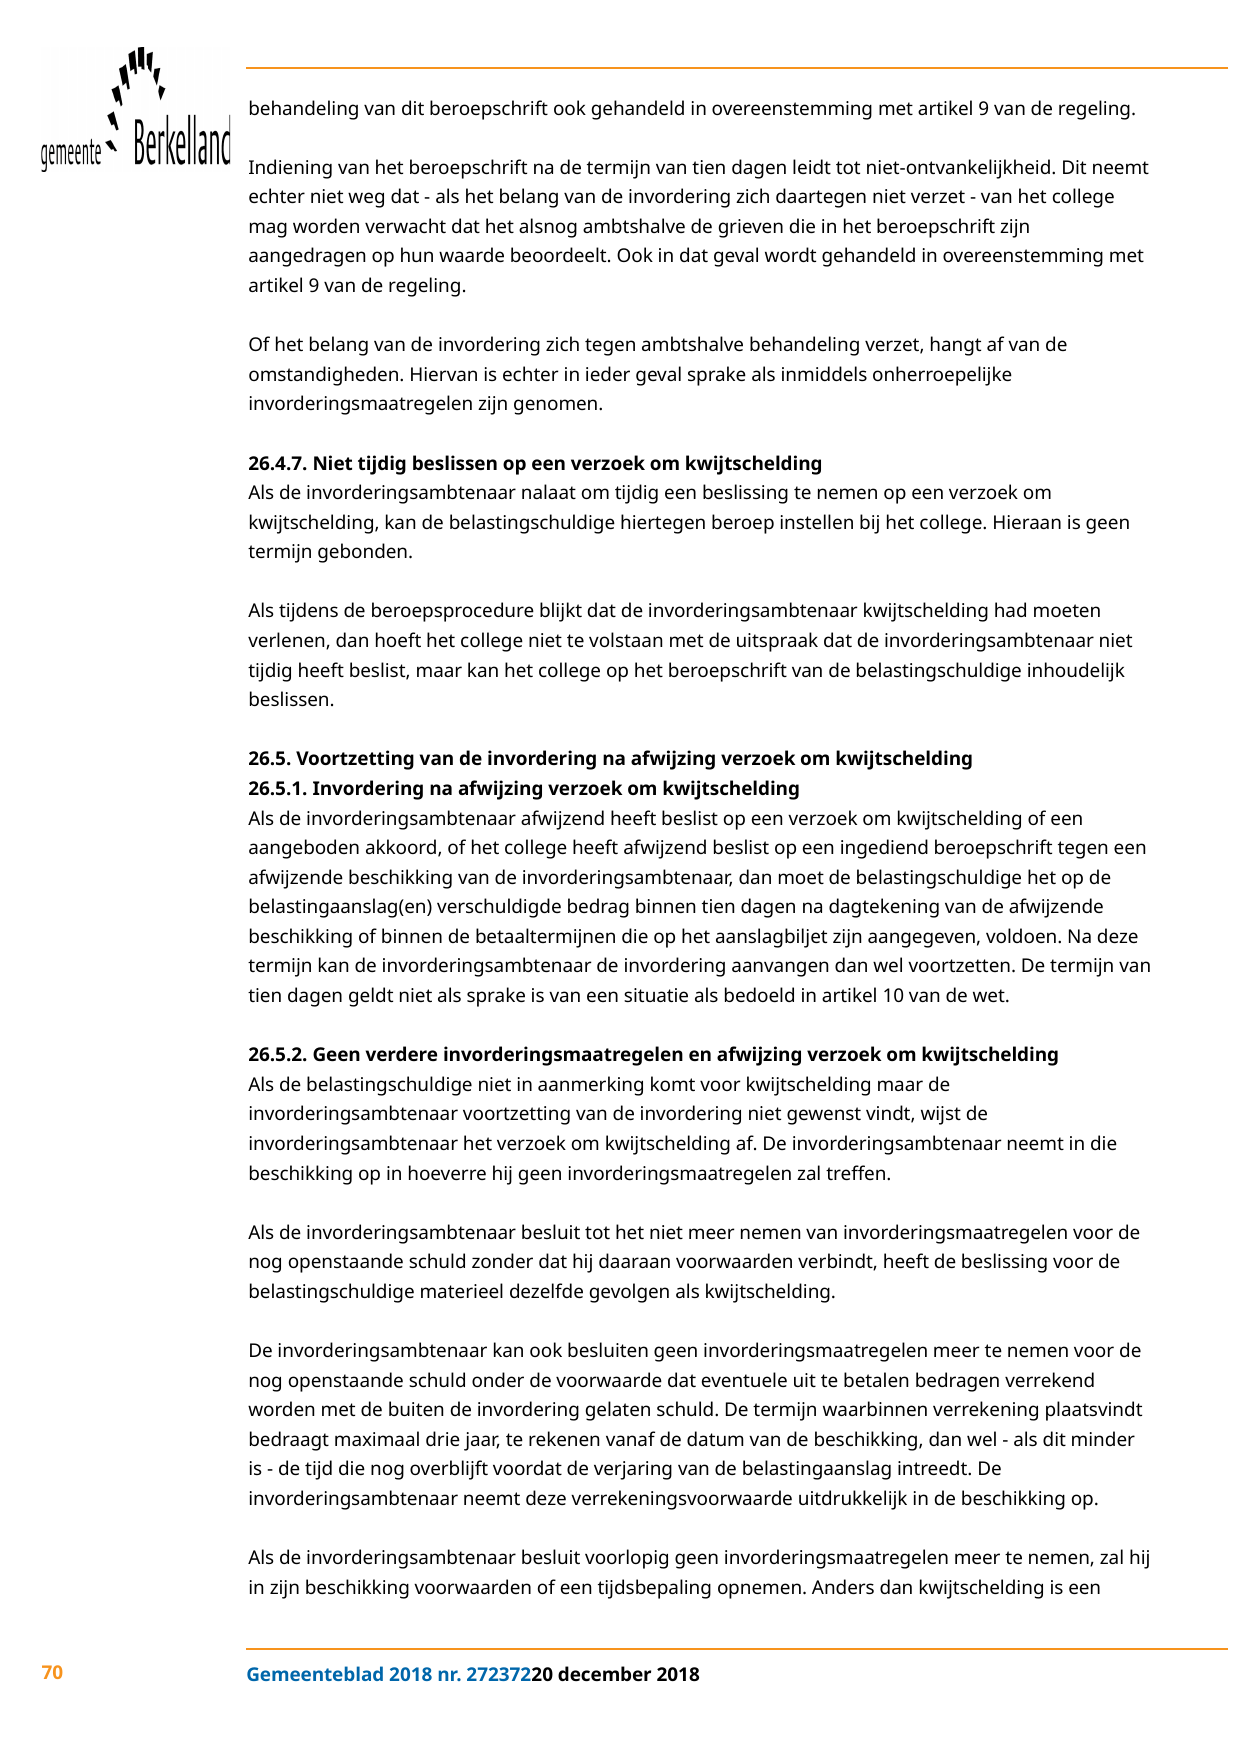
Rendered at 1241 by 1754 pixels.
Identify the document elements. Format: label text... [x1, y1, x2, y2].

text De invorderingsambtenaar kan ook besluiten geen invorderingsmaatregelen meer te nemen voor de nog openstaande schuld onder de voorwaarde dat eventuele uit te betalen bedragen verrekend worden met de buiten de invordering gelaten schuld. De termijn waarbinnen verrekening plaatsvindt bedraagt maximaal drie jaar, te rekenen vanaf de datum van de beschikking, dan wel - als dit minder is - de tijd die nog overblijft voordat de verjaring van de belastingaanslag intreedt. De invorderingsambtenaar neemt deze verrekeningsvoorwaarde uitdrukkelijk in de beschikking op. [248, 1337, 1152, 1511]
text Indiening van het beroepschrift na de termijn van tien dagen leidt tot niet-ontvankelijkheid. Dit neemt echter niet weg dat - als het belang van de invordering zich daartegen niet verzet - van het college mag worden verwacht dat het alsnog ambtshalve de grieven die in het beroepschrift zijn aangedragen op hun waarde beoordeelt. Ook in dat geval wordt gehandeld in overeenstemming met artikel 9 van de regeling. [248, 154, 1152, 298]
text Als de invorderingsambtenaar besluit tot het niet meer nemen van invorderingsmaatregelen voor de nog openstaande schuld zonder dat hij daaraan voorwaarden verbindt, heeft de beslissing voor de belastingschuldige materieel dezelfde gevolgen als kwijtschelding. [248, 1219, 1152, 1304]
text behandeling van dit beroepschrift ook gehandeld in overeenstemming met artikel 9 van de regeling. [248, 95, 1152, 121]
text Als de belastingschuldige niet in aanmerking komt voor kwijtschelding maar de invorderingsambtenaar voortzetting van de invordering niet gewenst vindt, wijst de invorderingsambtenaar het verzoek om kwijtschelding af. De invorderingsambtenaar neemt in die beschikking op in hoeverre hij geen invorderingsmaatregelen zal treffen. [248, 1071, 1152, 1186]
text Als de invorderingsambtenaar besluit voorlopig geen invorderingsmaatregelen meer te nemen, zal hij in zijn beschikking voorwaarden of een tijdsbepaling opnemen. Anders dan kwijtschelding is een [248, 1544, 1152, 1600]
text 26.5.1. Invordering na afwijzing verzoek om kwijtschelding [248, 775, 1152, 801]
text 26.4.7. Niet tijdig beslissen op een verzoek om kwijtschelding [248, 450, 1152, 476]
text Als de invorderingsambtenaar afwijzend heeft beslist op een verzoek om kwijtschelding of een aangeboden akkoord, of het college heeft afwijzend beslist op een ingediend beroepschrift tegen een afwijzende beschikking van de invorderingsambtenaar, dan moet de belastingschuldige het op de belastingaanslag(en) verschuldigde bedrag binnen tien dagen na dagtekening van de afwijzende beschikking of binnen de betaaltermijnen die op het aanslagbiljet zijn aangegeven, voldoen. Na deze termijn kan de invorderingsambtenaar de invordering aanvangen dan wel voortzetten. De termijn van tien dagen geldt niet als sprake is van een situatie als bedoeld in artikel 10 van de wet. [248, 805, 1152, 1008]
text Of het belang van de invordering zich tegen ambtshalve behandeling verzet, hangt af van de omstandigheden. Hiervan is echter in ieder geval sprake als inmiddels onherroepelijke invorderingsmaatregelen zijn genomen. [248, 331, 1152, 416]
text Als de invorderingsambtenaar nalaat om tijdig een beslissing te nemen op een verzoek om kwijtschelding, kan de belastingschuldige hiertegen beroep instellen bij het college. Hieraan is geen termijn gebonden. [248, 479, 1152, 564]
picture [41, 47, 231, 172]
text Als tijdens de beroepsprocedure blijkt dat de invorderingsambtenaar kwijtschelding had moeten verlenen, dan hoeft het college niet te volstaan met de uitspraak dat de invorderingsambtenaar niet tijdig heeft beslist, maar kan het college op het beroepschrift van de belastingschuldige inhoudelijk beslissen. [248, 598, 1152, 712]
text 26.5.2. Geen verdere invorderingsmaatregelen en afwijzing verzoek om kwijtschelding [248, 1041, 1152, 1067]
text 26.5. Voortzetting van de invordering na afwijzing verzoek om kwijtschelding [248, 746, 1152, 771]
